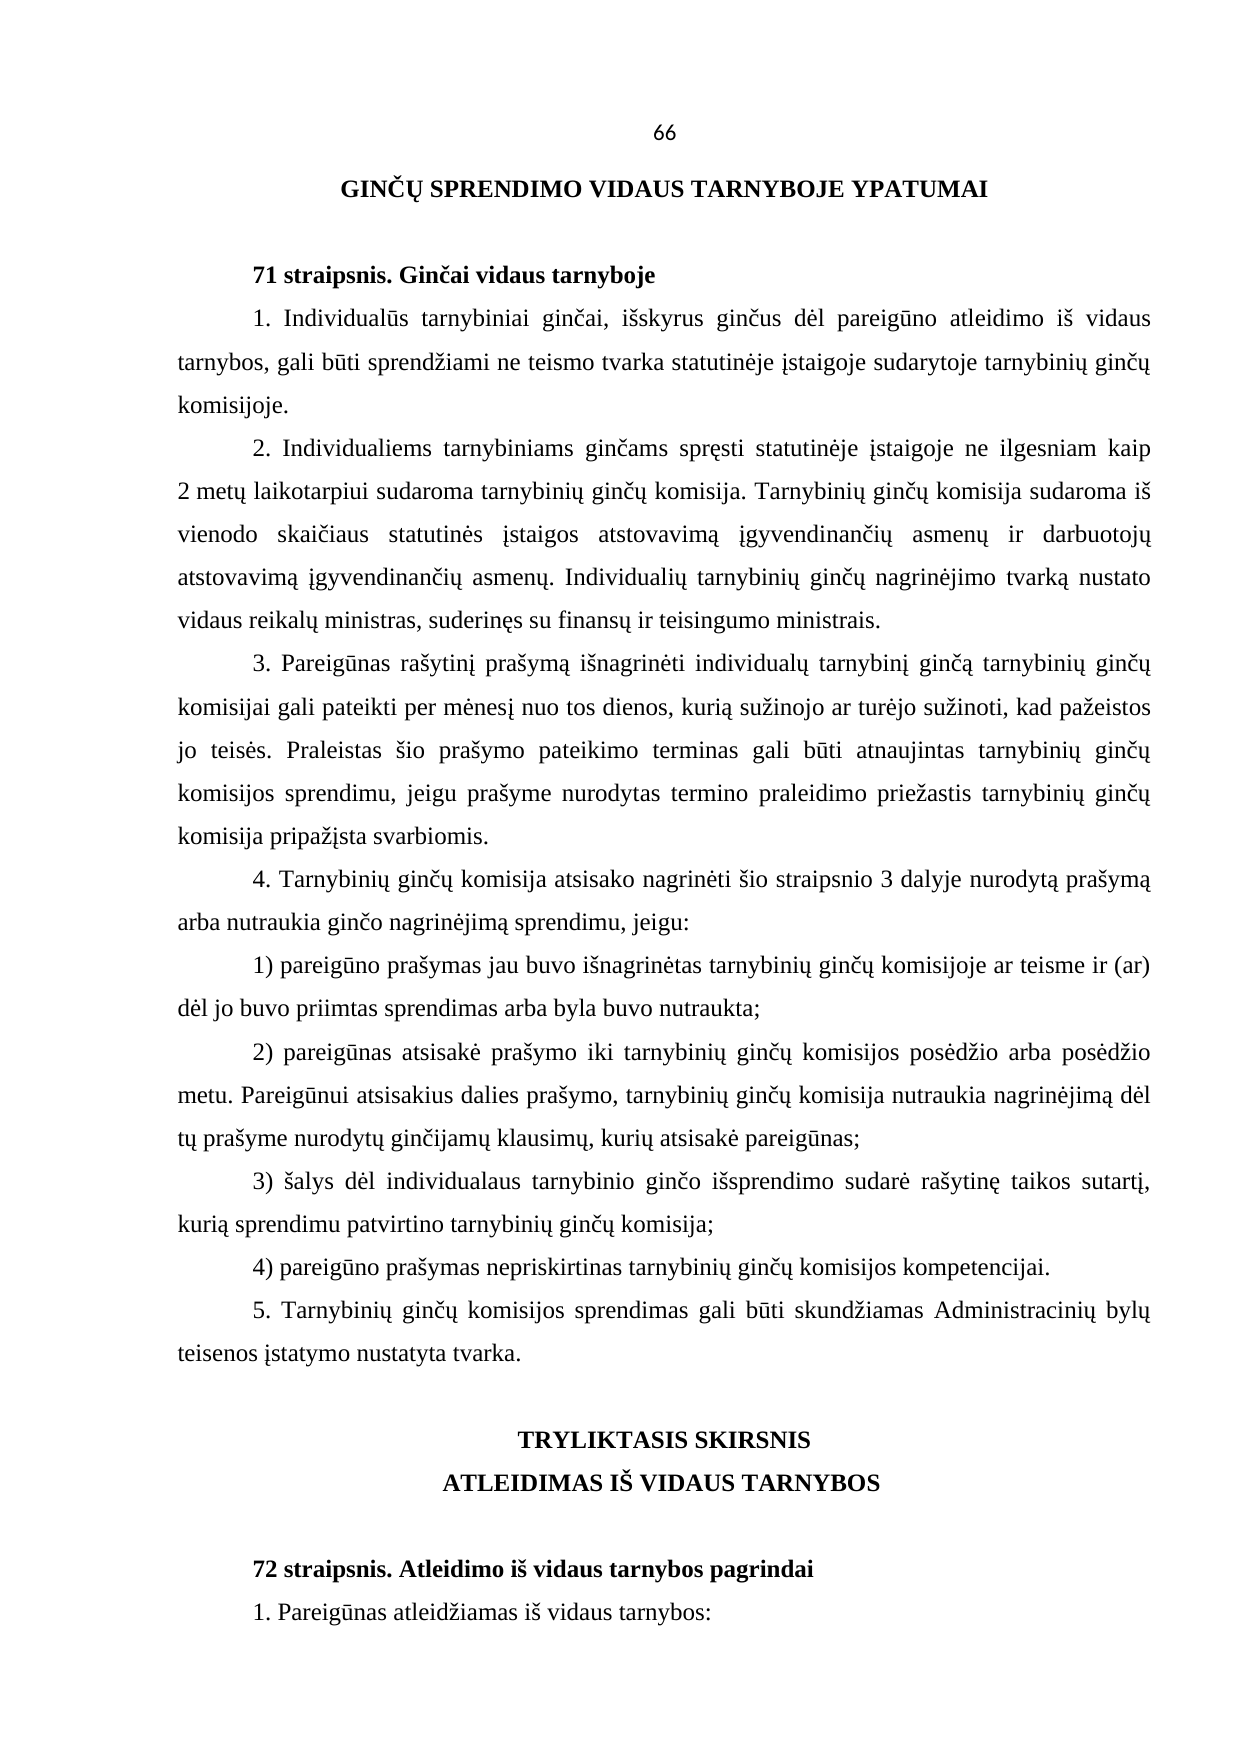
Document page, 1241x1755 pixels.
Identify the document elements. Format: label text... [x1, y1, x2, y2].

text 1. Individualūs tarnybiniai ginčai, išskyrus ginčus dėl pareigūno atleidimo iš vidaus tarnybos, gali būti sprendžiami ne teismo tvarka statutinėje įstaigoje sudarytoje tarnybinių ginčų komisijoje. [177, 303, 1152, 418]
text TRYLIKTASIS SKIRSNIS [177, 1425, 1152, 1453]
text 2. Individualiems tarnybiniams ginčams spręsti statutinėje įstaigoje ne ilgesniam kaip 2 metų laikotarpiui sudaroma tarnybinių ginčų komisija. Tarnybinių ginčų komisija sudaroma iš vienodo skaičiaus statutinės įstaigos atstovavimą įgyvendinančių asmenų ir darbuotojų atstovavimą įgyvendinančių asmenų. Individualių tarnybinių ginčų nagrinėjimo tvarką nustato vidaus reikalų ministras, suderinęs su finansų ir teisingumo ministrais. [177, 433, 1152, 634]
text 3) šalys dėl individualaus tarnybinio ginčo išsprendimo sudarė rašytinę taikos sutartį, kurią sprendimu patvirtino tarnybinių ginčų komisija; [177, 1166, 1152, 1238]
text 71 straipsnis. Ginčai vidaus tarnyboje [177, 260, 1152, 289]
text 2) pareigūnas atsisakė prašymo iki tarnybinių ginčų komisijos posėdžio arba posėdžio metu. Pareigūnui atsisakius dalies prašymo, tarnybinių ginčų komisija nutraukia nagrinėjimą dėl tų prašyme nurodytų ginčijamų klausimų, kurių atsisakė pareigūnas; [177, 1037, 1152, 1152]
text 4. Tarnybinių ginčų komisija atsisako nagrinėti šio straipsnio 3 dalyje nurodytą prašymą arba nutraukia ginčo nagrinėjimą sprendimu, jeigu: [177, 864, 1152, 936]
text 1. Pareigūnas atleidžiamas iš vidaus tarnybos: [177, 1597, 1152, 1626]
text GINČŲ SPRENDIMO VIDAUS TARNYBOJE YPATUMAI [177, 174, 1152, 203]
text ATLEIDIMAS IŠ VIDAUS TARNYBOS [177, 1468, 1152, 1497]
text 4) pareigūno prašymas nepriskirtinas tarnybinių ginčų komisijos kompetencijai. [177, 1252, 1152, 1281]
text 3. Pareigūnas rašytinį prašymą išnagrinėti individualų tarnybinį ginčą tarnybinių ginčų komisijai gali pateikti per mėnesį nuo tos dienos, kurią sužinojo ar turėjo sužinoti, kad pažeistos jo teisės. Praleistas šio prašymo pateikimo terminas gali būti atnaujintas tarnybinių ginčų komisijos sprendimu, jeigu prašyme nurodytas termino praleidimo priežastis tarnybinių ginčų komisija pripažįsta svarbiomis. [177, 648, 1152, 850]
text 72 straipsnis. Atleidimo iš vidaus tarnybos pagrindai [177, 1554, 1152, 1583]
text 5. Tarnybinių ginčų komisijos sprendimas gali būti skundžiamas Administracinių bylų teisenos įstatymo nustatyta tvarka. [177, 1295, 1152, 1367]
text 1) pareigūno prašymas jau buvo išnagrinėtas tarnybinių ginčų komisijoje ar teisme ir (ar) dėl jo buvo priimtas sprendimas arba byla buvo nutraukta; [177, 950, 1152, 1022]
